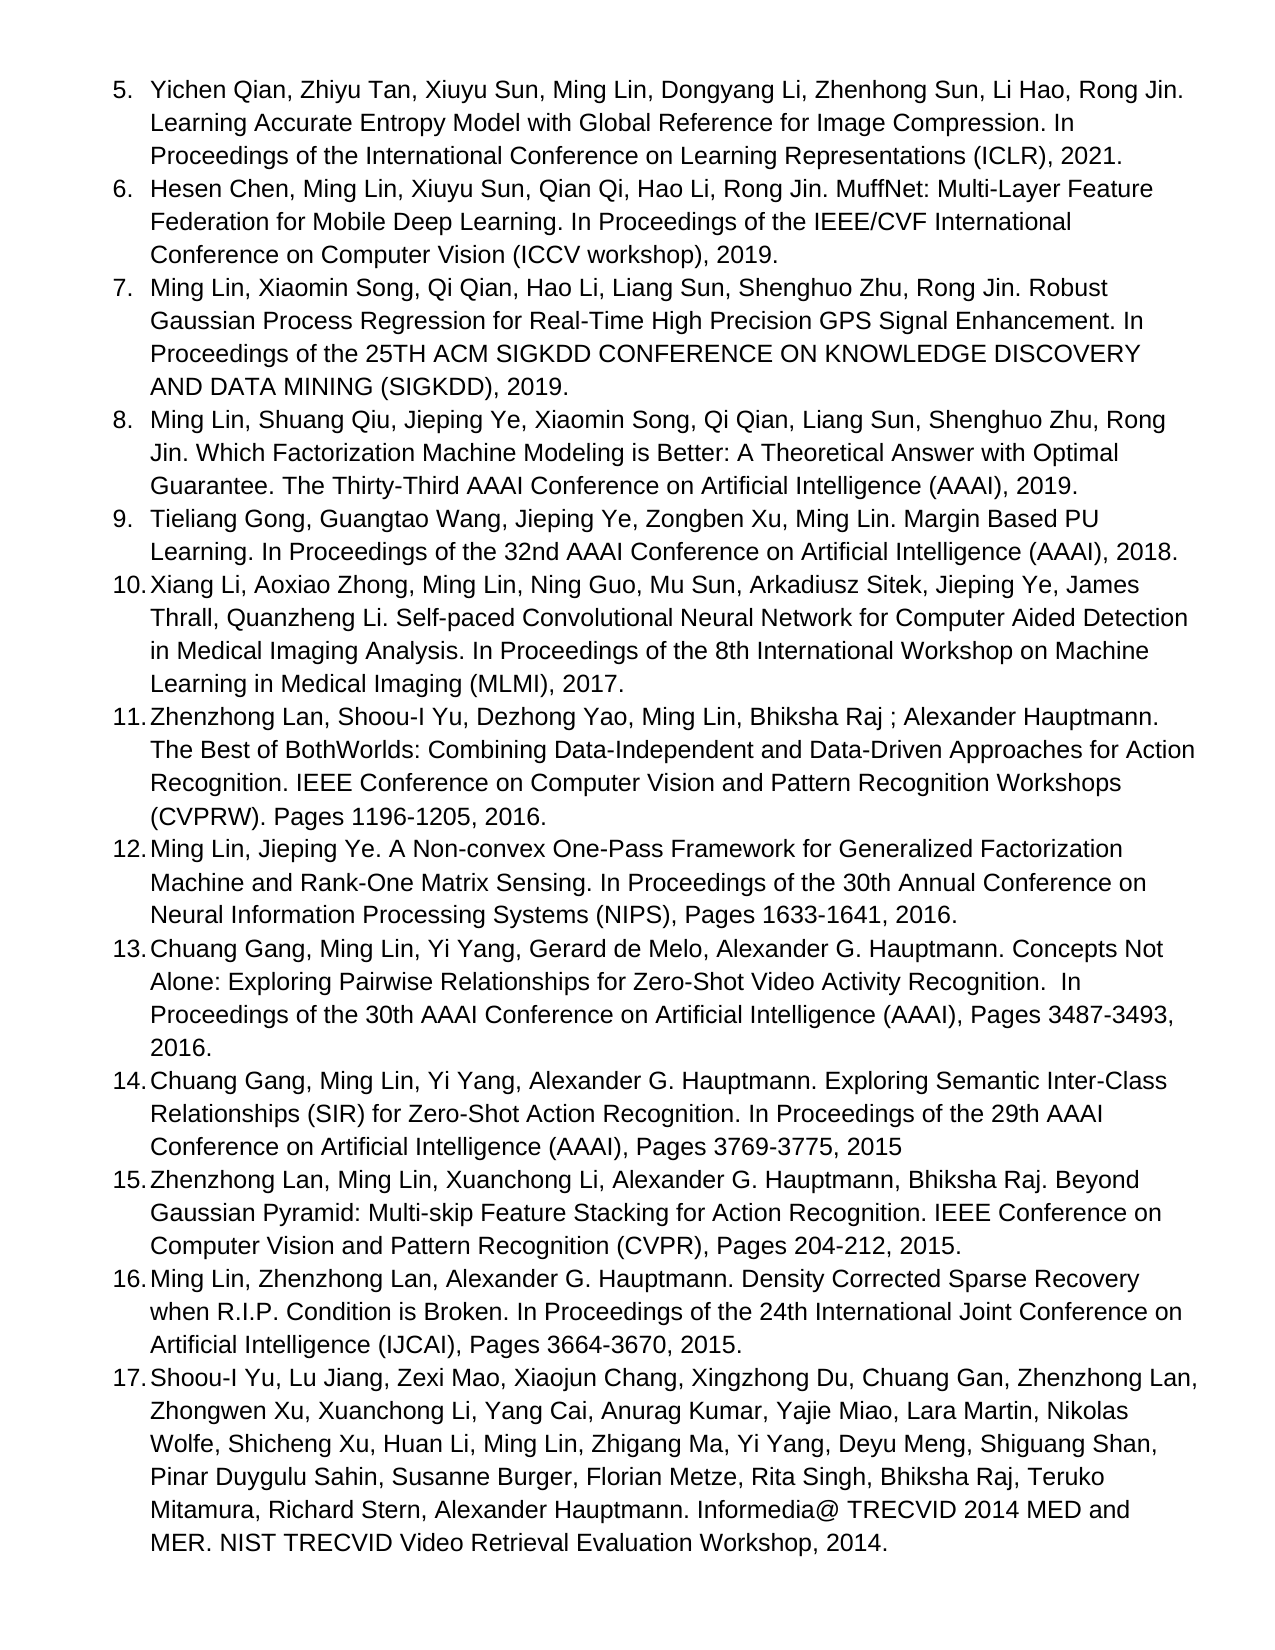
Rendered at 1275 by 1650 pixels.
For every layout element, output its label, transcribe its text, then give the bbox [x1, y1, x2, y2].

list Ming Lin, Jieping Ye. A Non-convex One-Pass Framework for Generalized Factorization Machine and Rank-One Matrix Sensing. In Proceedings of the 30th Annual Conference on Neural Information Processing Systems (NIPS), Pages 1633-1641, 2016. [112, 834, 1200, 929]
list Zhenzhong Lan, Shoou-I Yu, Dezhong Yao, Ming Lin, Bhiksha Raj ; Alexander Hauptmann. The Best of BothWorlds: Combining Data-Independent and Data-Driven Approaches for Action Recognition. IEEE Conference on Computer Vision and Pattern Recognition Workshops (CVPRW). Pages 1196-1205, 2016. [112, 702, 1200, 830]
list Ming Lin, Xiaomin Song, Qi Qian, Hao Li, Liang Sun, Shenghuo Zhu, Rong Jin. Robust Gaussian Process Regression for Real-Time High Precision GPS Signal Enhancement. In Proceedings of the 25TH ACM SIGKDD CONFERENCE ON KNOWLEDGE DISCOVERY AND DATA MINING (SIGKDD), 2019. [112, 273, 1200, 401]
list Ming Lin, Shuang Qiu, Jieping Ye, Xiaomin Song, Qi Qian, Liang Sun, Shenghuo Zhu, Rong Jin. Which Factorization Machine Modeling is Better: A Theoretical Answer with Optimal Guarantee. The Thirty-Third AAAI Conference on Artificial Intelligence (AAAI), 2019. [112, 405, 1200, 500]
list Tieliang Gong, Guangtao Wang, Jieping Ye, Zongben Xu, Ming Lin. Margin Based PU Learning. In Proceedings of the 32nd AAAI Conference on Artificial Intelligence (AAAI), 2018. [112, 504, 1200, 566]
list Zhenzhong Lan, Ming Lin, Xuanchong Li, Alexander G. Hauptmann, Bhiksha Raj. Beyond Gaussian Pyramid: Multi-skip Feature Stacking for Action Recognition. IEEE Conference on Computer Vision and Pattern Recognition (CVPR), Pages 204-212, 2015. [112, 1165, 1200, 1259]
list Yichen Qian, Zhiyu Tan, Xiuyu Sun, Ming Lin, Dongyang Li, Zhenhong Sun, Li Hao, Rong Jin. Learning Accurate Entropy Model with Global Reference for Image Compression. In Proceedings of the International Conference on Learning Representations (ICLR), 2021. [112, 75, 1200, 170]
list Chuang Gang, Ming Lin, Yi Yang, Gerard de Melo, Alexander G. Hauptmann. Concepts Not Alone: Exploring Pairwise Relationships for Zero-Shot Video Activity Recognition. In Proceedings of the 30th AAAI Conference on Artificial Intelligence (AAAI), Pages 3487-3493, 2016. [112, 933, 1200, 1061]
list Chuang Gang, Ming Lin, Yi Yang, Alexander G. Hauptmann. Exploring Semantic Inter-Class Relationships (SIR) for Zero-Shot Action Recognition. In Proceedings of the 29th AAAI Conference on Artificial Intelligence (AAAI), Pages 3769-3775, 2015 [112, 1066, 1200, 1160]
list Shoou-I Yu, Lu Jiang, Zexi Mao, Xiaojun Chang, Xingzhong Du, Chuang Gan, Zhenzhong Lan, Zhongwen Xu, Xuanchong Li, Yang Cai, Anurag Kumar, Yajie Miao, Lara Martin, Nikolas Wolfe, Shicheng Xu, Huan Li, Ming Lin, Zhigang Ma, Yi Yang, Deyu Meng, Shiguang Shan, Pinar Duygulu Sahin, Susanne Burger, Florian Metze, Rita Singh, Bhiksha Raj, Teruko Mitamura, Richard Stern, Alexander Hauptmann. Informedia@ TRECVID 2014 MED and MER. NIST TRECVID Video Retrieval Evaluation Workshop, 2014. [112, 1363, 1200, 1557]
list Ming Lin, Zhenzhong Lan, Alexander G. Hauptmann. Density Corrected Sparse Recovery when R.I.P. Condition is Broken. In Proceedings of the 24th International Joint Conference on Artificial Intelligence (IJCAI), Pages 3664-3670, 2015. [112, 1264, 1200, 1358]
list Xiang Li, Aoxiao Zhong, Ming Lin, Ning Guo, Mu Sun, Arkadiusz Sitek, Jieping Ye, James Thrall, Quanzheng Li. Self-paced Convolutional Neural Network for Computer Aided Detection in Medical Imaging Analysis. In Proceedings of the 8th International Workshop on Machine Learning in Medical Imaging (MLMI), 2017. [112, 570, 1200, 698]
list Hesen Chen, Ming Lin, Xiuyu Sun, Qian Qi, Hao Li, Rong Jin. MuffNet: Multi-Layer Feature Federation for Mobile Deep Learning. In Proceedings of the IEEE/CVF International Conference on Computer Vision (ICCV workshop), 2019. [112, 174, 1200, 269]
